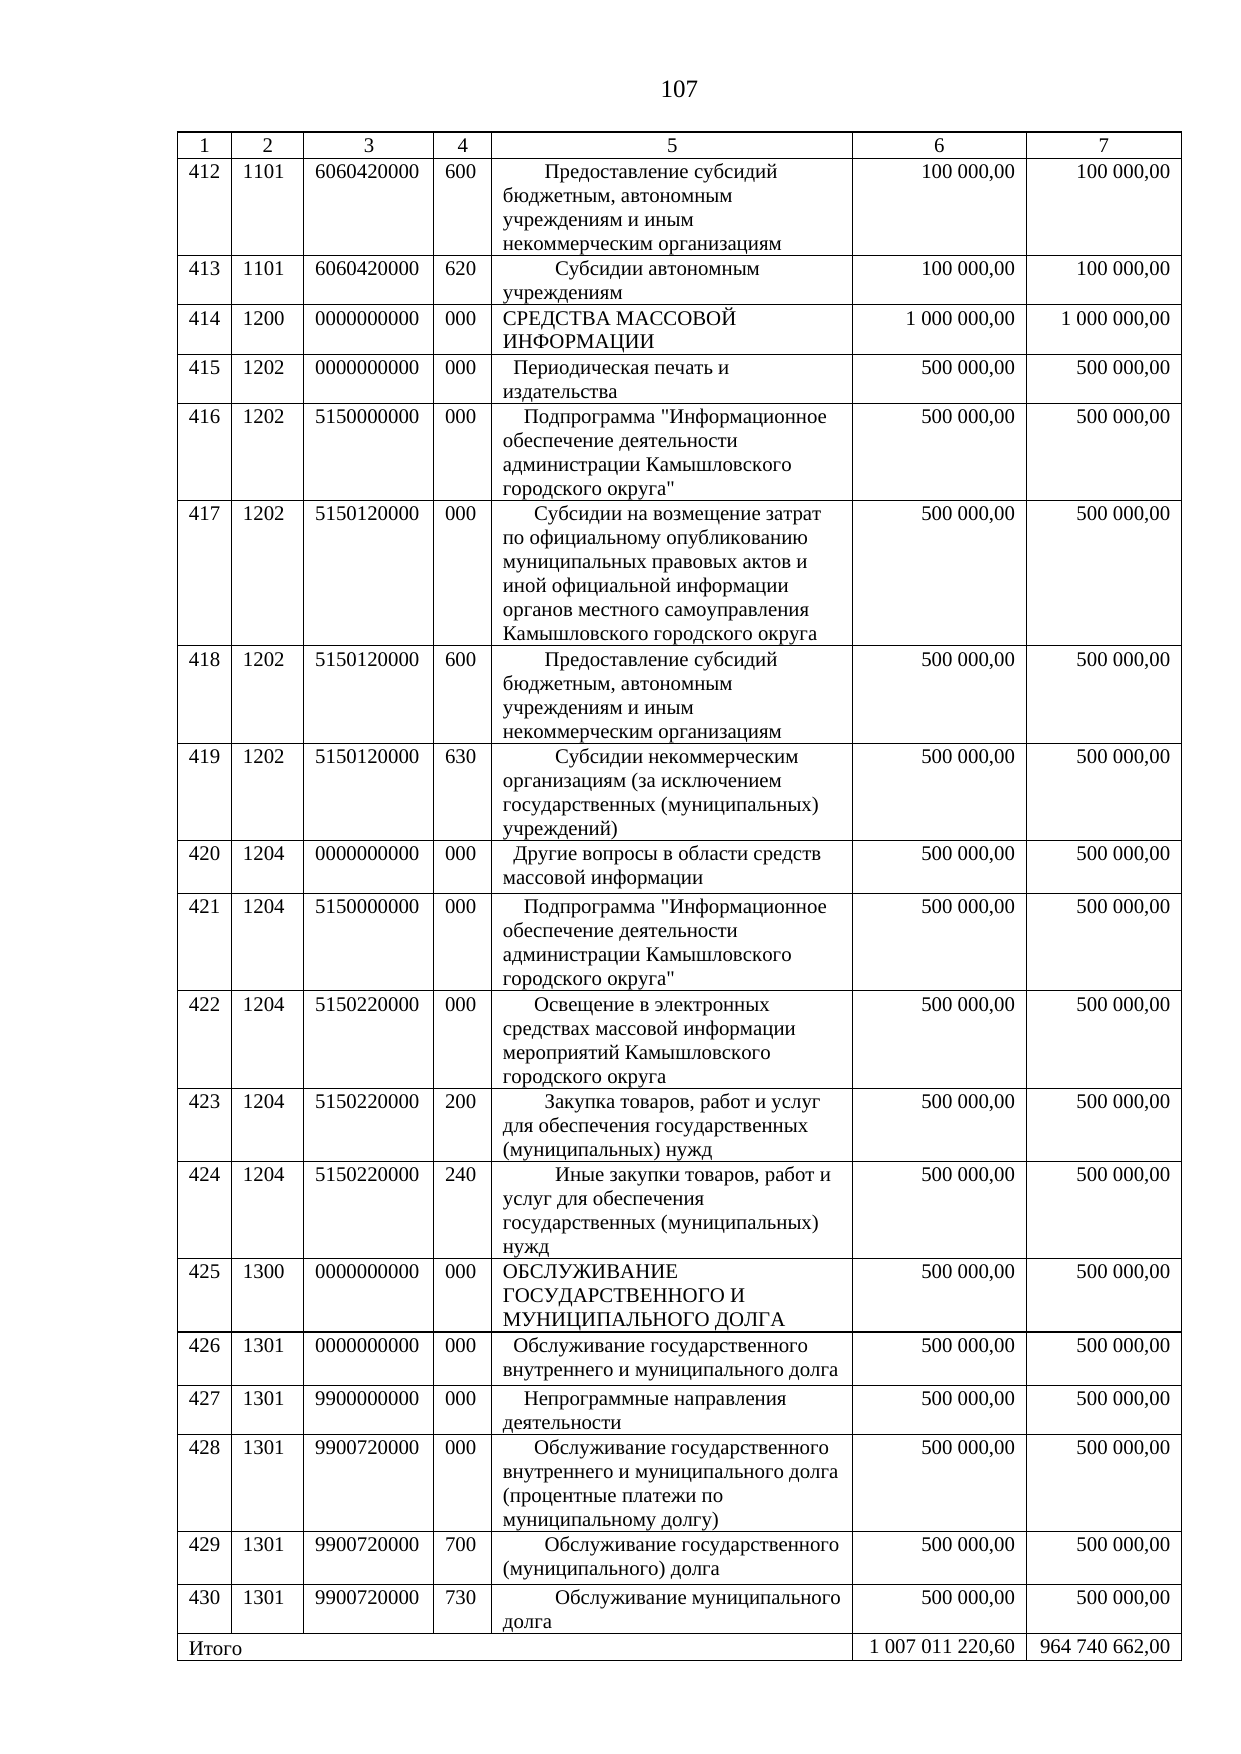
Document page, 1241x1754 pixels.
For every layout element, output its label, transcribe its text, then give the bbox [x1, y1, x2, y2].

table_cell 500 000,00 [853, 1435, 1026, 1531]
table_cell Субсидии на возмещение затрат по официальному опубликованию муниципальных правовых актов и иной официальной информации органов местного самоуправления Камышловского городского округа [492, 501, 852, 645]
table_cell 600 [434, 646, 491, 743]
table_cell 6060420000 [304, 159, 433, 255]
table_cell 200 [434, 1089, 491, 1161]
table_cell 1101 [232, 159, 303, 255]
table_cell 000 [434, 991, 491, 1088]
table_cell 1204 [232, 1089, 303, 1161]
table_cell 417 [178, 501, 231, 645]
table_cell 6060420000 [304, 256, 433, 304]
table_cell 630 [434, 744, 491, 840]
table_cell 500 000,00 [1027, 355, 1181, 403]
table_cell 500 000,00 [1027, 1259, 1181, 1331]
table_cell 1 000 000,00 [1027, 305, 1181, 353]
table_cell 500 000,00 [853, 1585, 1026, 1633]
table_cell 500 000,00 [1027, 1532, 1181, 1584]
table_cell 426 [178, 1333, 231, 1384]
table_cell 1301 [232, 1532, 303, 1584]
table_cell 500 000,00 [853, 355, 1026, 403]
table_cell 1204 [232, 1162, 303, 1258]
table_cell 429 [178, 1532, 231, 1584]
table_cell 500 000,00 [853, 894, 1026, 990]
table_cell Предоставление субсидий бюджетным, автономным учреждениям и иным некоммерческим организациям [492, 159, 852, 255]
table_cell 500 000,00 [853, 404, 1026, 500]
table_cell 500 000,00 [1027, 744, 1181, 840]
table_cell 100 000,00 [853, 159, 1026, 255]
table_cell Субсидии автономным учреждениям [492, 256, 852, 304]
table_cell 1202 [232, 744, 303, 840]
table_cell ОБСЛУЖИВАНИЕ ГОСУДАРСТВЕННОГО И МУНИЦИПАЛЬНОГО ДОЛГА [492, 1259, 852, 1331]
table_cell Подпрограмма "Информационное обеспечение деятельности администрации Камышловского городского округа" [492, 894, 852, 990]
table_cell 1204 [232, 894, 303, 990]
table_cell Закупка товаров, работ и услуг для обеспечения государственных (муниципальных) нужд [492, 1089, 852, 1161]
table_cell 500 000,00 [1027, 841, 1181, 893]
table_cell 1202 [232, 501, 303, 645]
table_cell 100 000,00 [1027, 256, 1181, 304]
table_header 2 [232, 133, 303, 158]
table_cell Подпрограмма "Информационное обеспечение деятельности администрации Камышловского городского округа" [492, 404, 852, 500]
table_header 1 [178, 133, 231, 158]
table_cell 415 [178, 355, 231, 403]
table_cell 500 000,00 [853, 841, 1026, 893]
table_cell 1202 [232, 404, 303, 500]
table_cell 9900720000 [304, 1435, 433, 1531]
table_cell 700 [434, 1532, 491, 1584]
table_cell 000 [434, 355, 491, 403]
table_cell 5150220000 [304, 1089, 433, 1161]
table_cell 000 [434, 894, 491, 990]
table_cell 1202 [232, 646, 303, 743]
table_cell 500 000,00 [1027, 1585, 1181, 1633]
table_cell 421 [178, 894, 231, 990]
table_cell 0000000000 [304, 355, 433, 403]
table_cell 000 [434, 305, 491, 353]
table_cell 000 [434, 1435, 491, 1531]
table_cell 500 000,00 [1027, 1089, 1181, 1161]
table_cell 1 000 000,00 [853, 305, 1026, 353]
table_cell Итого [178, 1634, 852, 1660]
table_cell 412 [178, 159, 231, 255]
table_cell 1200 [232, 305, 303, 353]
table_cell 000 [434, 841, 491, 893]
table_cell СРЕДСТВА МАССОВОЙ ИНФОРМАЦИИ [492, 305, 852, 353]
table_cell 424 [178, 1162, 231, 1258]
table_cell 240 [434, 1162, 491, 1258]
table_cell 500 000,00 [1027, 404, 1181, 500]
table_cell 500 000,00 [853, 744, 1026, 840]
table_cell 9900720000 [304, 1532, 433, 1584]
table_cell 9900720000 [304, 1585, 433, 1633]
table_cell 500 000,00 [853, 501, 1026, 645]
table_cell 500 000,00 [853, 1532, 1026, 1584]
table_header 4 [434, 133, 491, 158]
table_cell 5150120000 [304, 501, 433, 645]
table_cell 1301 [232, 1585, 303, 1633]
table_cell 500 000,00 [853, 1333, 1026, 1384]
table_cell 0000000000 [304, 1259, 433, 1331]
table_cell 0000000000 [304, 841, 433, 893]
table_cell 0000000000 [304, 1333, 433, 1384]
table_cell 423 [178, 1089, 231, 1161]
table_cell Освещение в электронных средствах массовой информации мероприятий Камышловского городского округа [492, 991, 852, 1088]
table_cell 5150120000 [304, 646, 433, 743]
table_cell 000 [434, 1259, 491, 1331]
table_cell Субсидии некоммерческим организациям (за исключением государственных (муниципальных) учреждений) [492, 744, 852, 840]
table_cell 000 [434, 1386, 491, 1434]
table_cell Иные закупки товаров, работ и услуг для обеспечения государственных (муниципальных) нужд [492, 1162, 852, 1258]
table_cell 1300 [232, 1259, 303, 1331]
table_cell 430 [178, 1585, 231, 1633]
table_cell 000 [434, 1333, 491, 1384]
table_cell 413 [178, 256, 231, 304]
table_cell 500 000,00 [1027, 646, 1181, 743]
table_cell Обслуживание государственного внутреннего и муниципального долга (процентные платежи по муниципальному долгу) [492, 1435, 852, 1531]
table_cell 500 000,00 [853, 646, 1026, 743]
table_cell 500 000,00 [1027, 991, 1181, 1088]
table_cell 414 [178, 305, 231, 353]
table_cell Обслуживание муниципального долга [492, 1585, 852, 1633]
table_cell 5150000000 [304, 404, 433, 500]
table_cell 1301 [232, 1435, 303, 1531]
table_cell 500 000,00 [853, 991, 1026, 1088]
table_cell Предоставление субсидий бюджетным, автономным учреждениям и иным некоммерческим организациям [492, 646, 852, 743]
table_cell Другие вопросы в области средств массовой информации [492, 841, 852, 893]
table_cell 5150220000 [304, 991, 433, 1088]
table_cell 964 740 662,00 [1027, 1634, 1181, 1660]
table_cell 500 000,00 [1027, 1386, 1181, 1434]
table_cell 500 000,00 [1027, 501, 1181, 645]
table_cell 418 [178, 646, 231, 743]
table_cell 000 [434, 404, 491, 500]
table_header 6 [853, 133, 1026, 158]
table_header 5 [492, 133, 852, 158]
table_header 3 [304, 133, 433, 158]
table_cell 500 000,00 [853, 1089, 1026, 1161]
table_cell Обслуживание государственного (муниципального) долга [492, 1532, 852, 1584]
table_cell 100 000,00 [853, 256, 1026, 304]
table_cell 416 [178, 404, 231, 500]
table_cell 9900000000 [304, 1386, 433, 1434]
table_cell 1 007 011 220,60 [853, 1634, 1026, 1660]
table_cell 600 [434, 159, 491, 255]
table_cell 5150000000 [304, 894, 433, 990]
table_cell 420 [178, 841, 231, 893]
table_cell 5150120000 [304, 744, 433, 840]
table_cell 428 [178, 1435, 231, 1531]
table_cell Обслуживание государственного внутреннего и муниципального долга [492, 1333, 852, 1384]
table_cell 1202 [232, 355, 303, 403]
table_cell 1204 [232, 841, 303, 893]
table_cell 427 [178, 1386, 231, 1434]
table_cell 1301 [232, 1386, 303, 1434]
table_cell 000 [434, 501, 491, 645]
table_cell 500 000,00 [853, 1162, 1026, 1258]
table_cell 500 000,00 [1027, 1435, 1181, 1531]
table_cell Периодическая печать и издательства [492, 355, 852, 403]
table_cell 5150220000 [304, 1162, 433, 1258]
table_cell Непрограммные направления деятельности [492, 1386, 852, 1434]
table_header 7 [1027, 133, 1181, 158]
table_cell 500 000,00 [1027, 894, 1181, 990]
table_cell 425 [178, 1259, 231, 1331]
table_cell 419 [178, 744, 231, 840]
table_cell 500 000,00 [853, 1386, 1026, 1434]
table_cell 500 000,00 [1027, 1162, 1181, 1258]
table_cell 500 000,00 [853, 1259, 1026, 1331]
table_cell 1204 [232, 991, 303, 1088]
table_cell 422 [178, 991, 231, 1088]
table_cell 500 000,00 [1027, 1333, 1181, 1384]
table_cell 0000000000 [304, 305, 433, 353]
table_cell 730 [434, 1585, 491, 1633]
table_cell 1301 [232, 1333, 303, 1384]
table_cell 100 000,00 [1027, 159, 1181, 255]
table_cell 620 [434, 256, 491, 304]
table_cell 1101 [232, 256, 303, 304]
